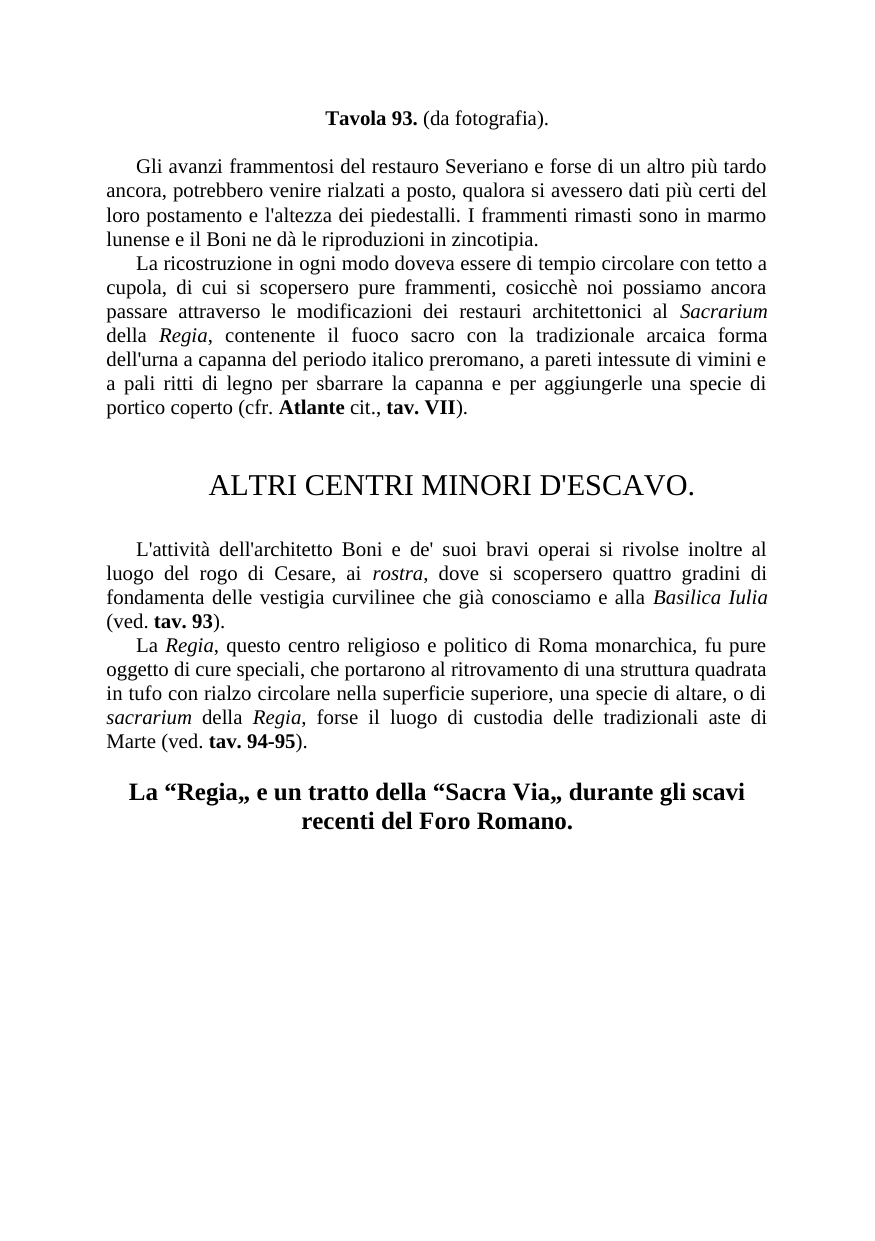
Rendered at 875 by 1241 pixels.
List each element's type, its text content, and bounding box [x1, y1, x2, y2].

text La ricostruzione in ogni modo doveva essere di tempio circolare con tetto a cupola, di cui si scopersero pure frammenti, cosicchè noi possiamo ancora passare attraverso le modificazioni dei restauri architettonici al Sacrarium della Regia, contenente il fuoco sacro con la tradizionale arcaica forma dell'urna a capanna del periodo italico preromano, a pareti intessute di vimini e a pali ritti di legno per sbarrare la capanna e per aggiungerle una specie di portico coperto (cfr. Atlante cit., tav. VII). [106, 251, 768, 419]
text L'attività dell'architetto Boni e de' suoi bravi operai si rivolse inoltre al luogo del rogo di Cesare, ai rostra, dove si scopersero quattro gradini di fondamenta delle vestigia curvilinee che già conosciamo e alla Basilica Iulia (ved. tav. 93). [106, 537, 768, 633]
text La “Regia„ e un tratto della “Sacra Via„ durante gli scavi recenti del Foro Romano. [106, 777, 768, 835]
subtitle ALTRI CENTRI MINORI D'ESCAVO. [106, 467, 768, 502]
text Gli avanzi frammentosi del restauro Severiano e forse di un altro più tardo ancora, potrebbero venire rialzati a posto, qualora si avessero dati più certi del loro postamento e l'altezza dei piedestalli. I frammenti rimasti sono in marmo lunense e il Boni ne dà le riproduzioni in zincotipia. [106, 154, 768, 251]
text La Regia, questo centro religioso e politico di Roma monarchica, fu pure oggetto di cure speciali, che portarono al ritrovamento di una struttura quadrata in tufo con rialzo circolare nella superficie superiore, una specie di altare, o di sacrarium della Regia, forse il luogo di custodia delle tradizionali aste di Marte (ved. tav. 94-95). [106, 633, 768, 753]
text Tavola 93. (da fotografia). [106, 106, 768, 130]
